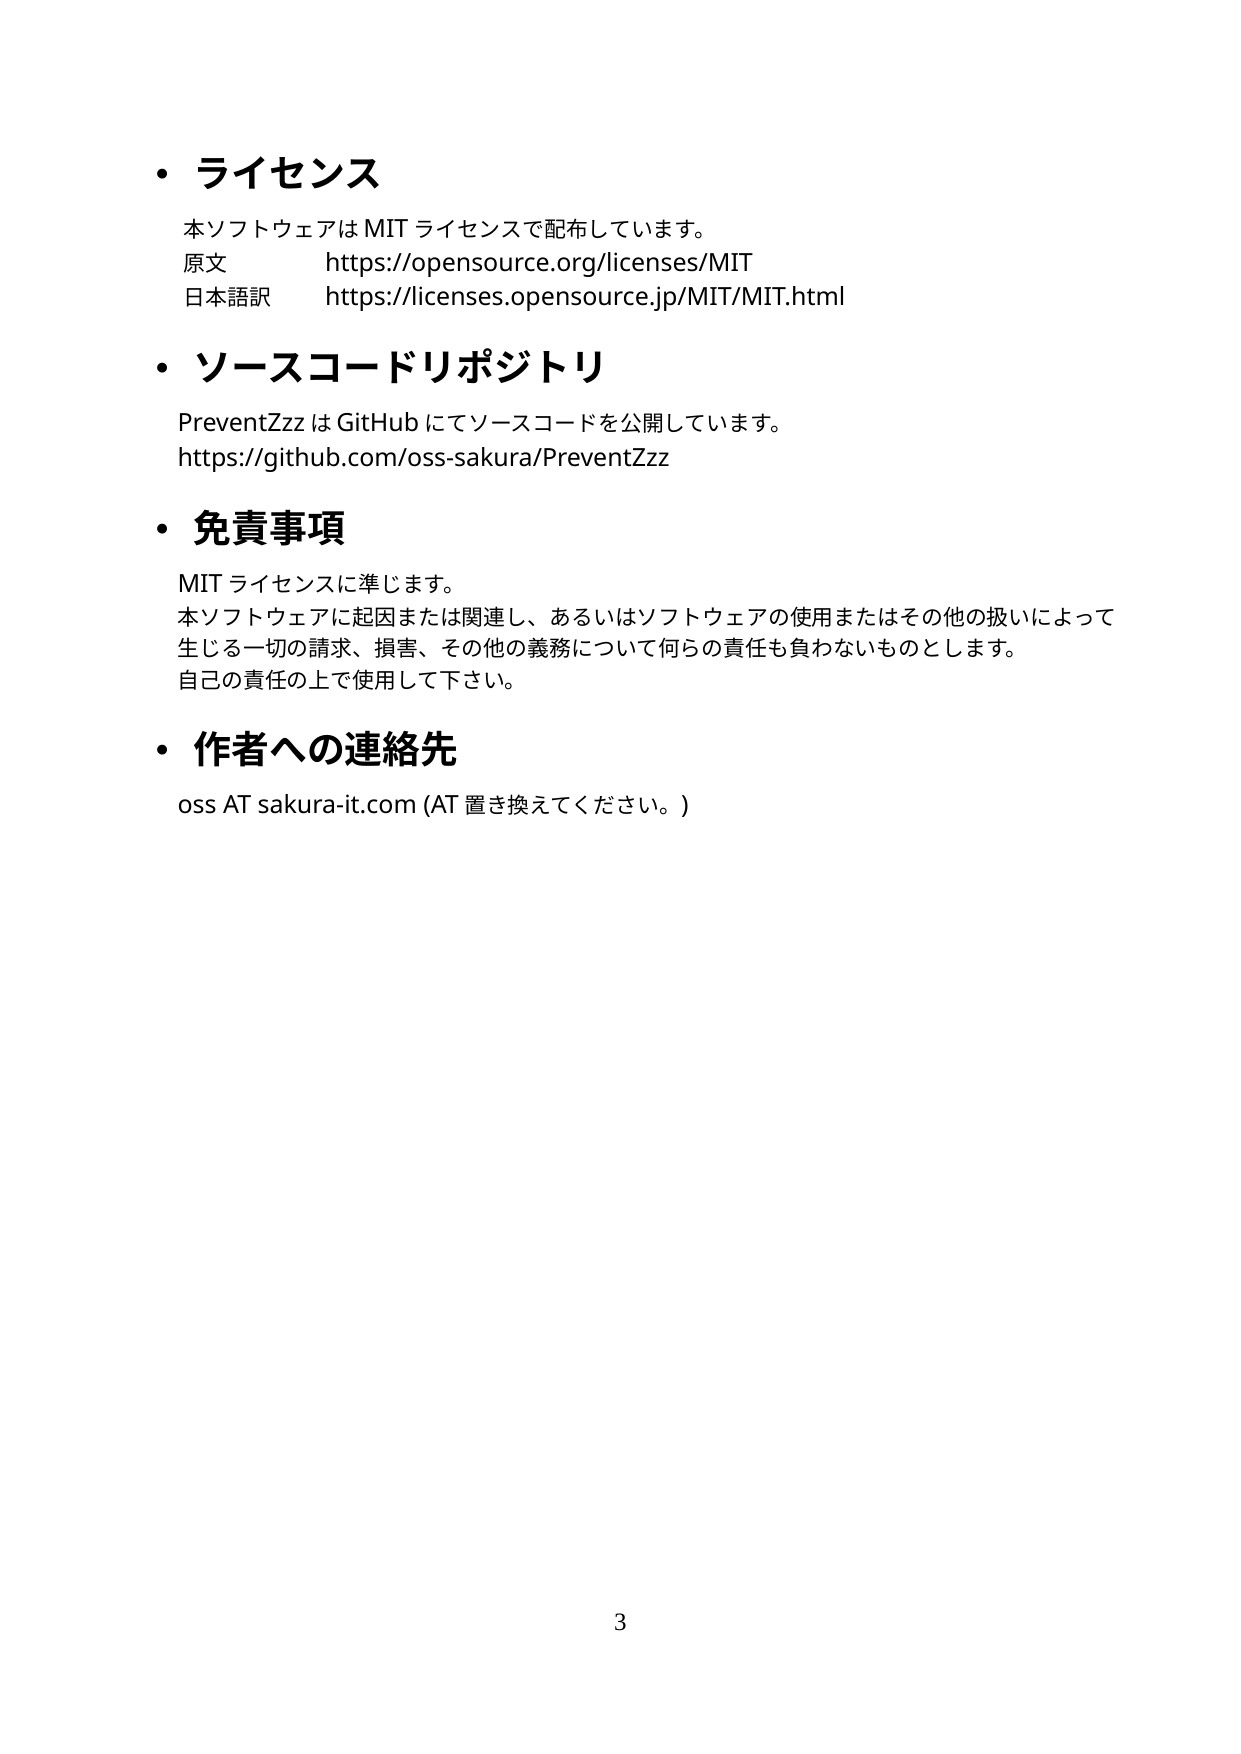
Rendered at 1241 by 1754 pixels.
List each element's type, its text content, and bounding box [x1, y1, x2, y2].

text oss AT sakura-it.com (AT置き換えてください。) [177, 787, 1122, 821]
text 自己の責任の上で使用して下さい。 [177, 663, 1122, 695]
subtitle ライセンス [156, 143, 1122, 198]
text MITライセンスに準じます。 [177, 566, 1122, 600]
text 本ソフトウェアに起因または関連し、あるいはソフトウェアの使用またはその他の扱いによって生じる一切の請求、損害、その他の義務について何らの責任も負わないものとします。 [177, 600, 1122, 663]
text 原文 https://opensource.org/licenses/MIT [177, 244, 1122, 279]
text https://github.com/oss-sakura/PreventZzz [177, 439, 1122, 473]
text PreventZzzはGitHubにてソースコードを公開しています。 [177, 405, 1122, 439]
text 日本語訳 https://licenses.opensource.jp/MIT/MIT.html [177, 279, 1122, 313]
subtitle ソースコードリポジトリ [156, 338, 1122, 393]
subtitle 免責事項 [156, 498, 1122, 553]
subtitle 作者への連絡先 [156, 720, 1122, 774]
text 本ソフトウェアはMITライセンスで配布しています。 [177, 211, 1122, 244]
